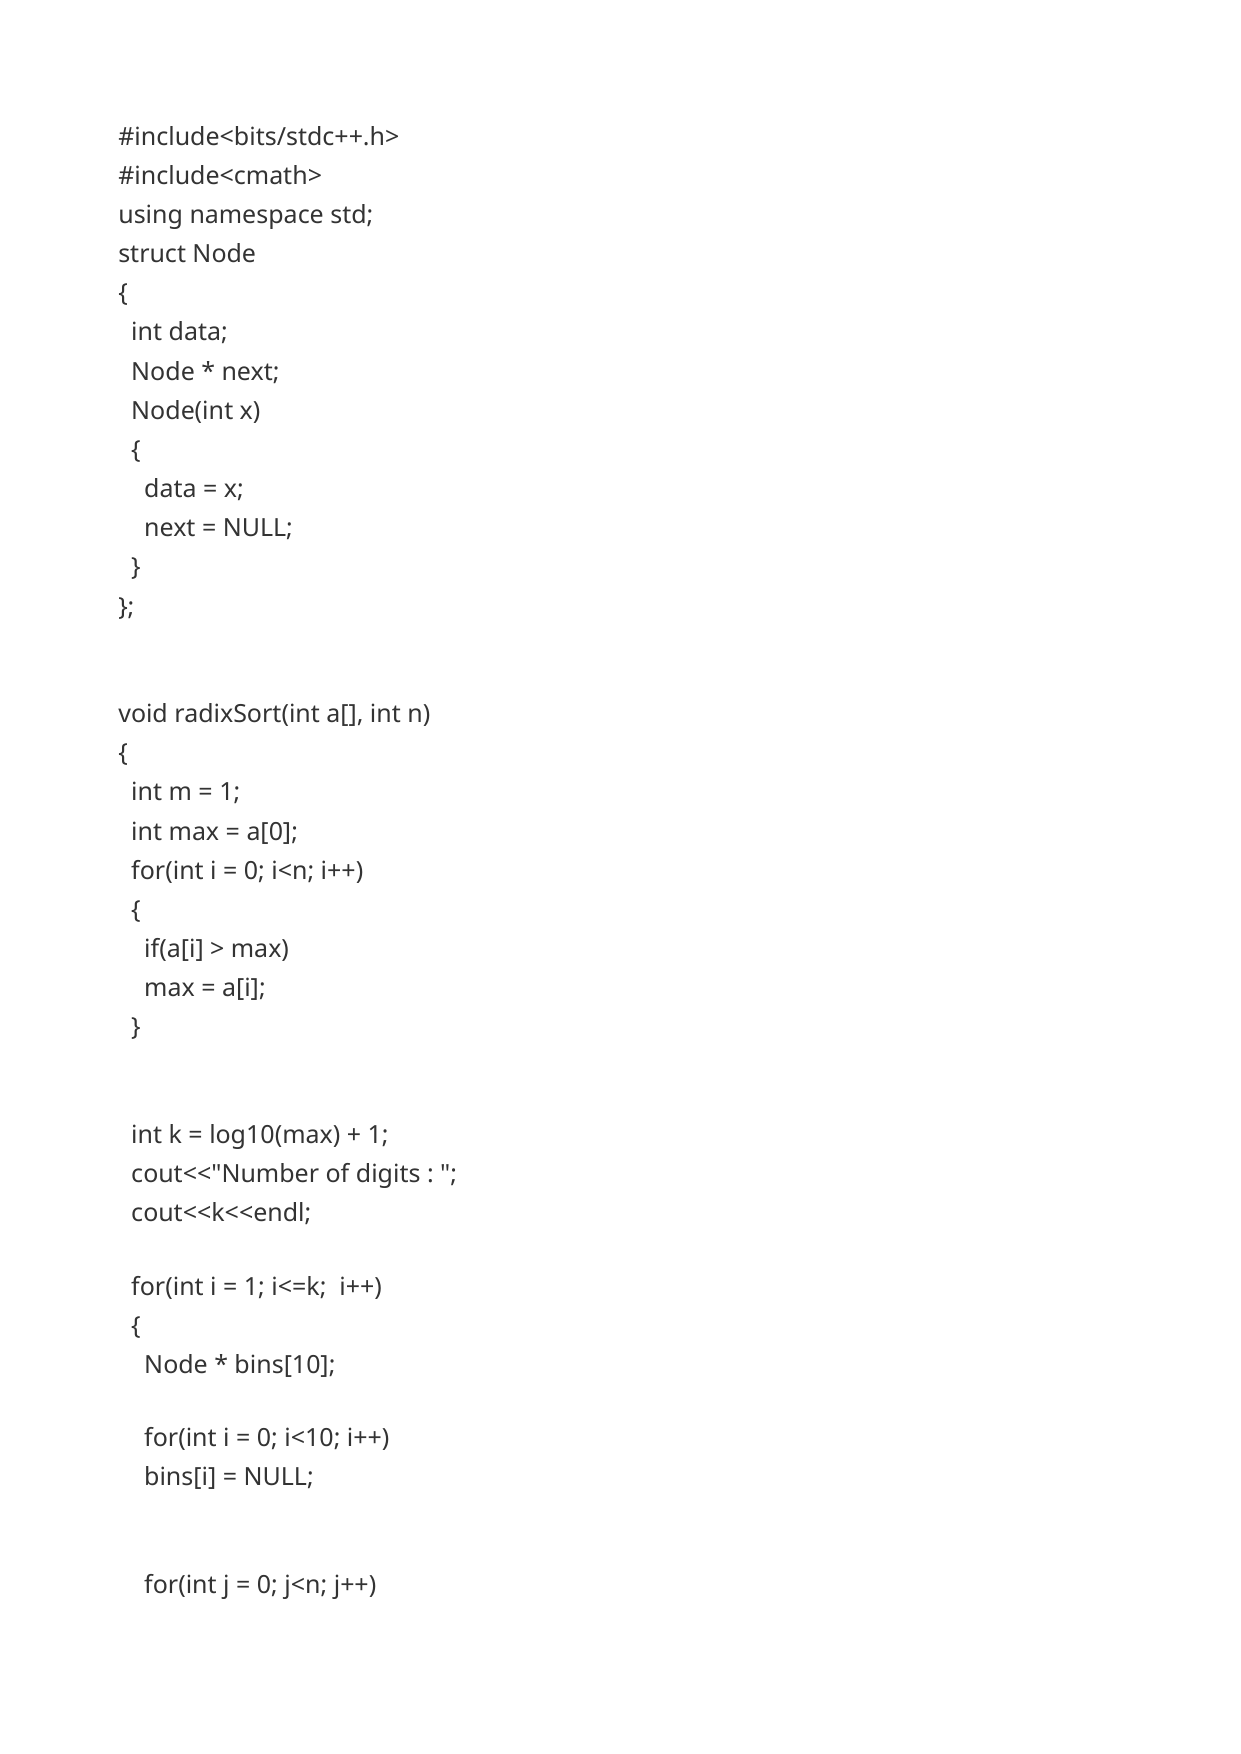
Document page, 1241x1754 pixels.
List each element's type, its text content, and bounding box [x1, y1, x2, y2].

text cout<<k<<endl; [118, 1195, 1122, 1229]
text for(int i = 0; i<n; i++) [118, 852, 1122, 886]
text Node(int x) [118, 392, 1122, 426]
text for(int i = 1; i<=k; i++) [118, 1268, 1122, 1302]
text int k = log10(max) + 1; [118, 1116, 1122, 1151]
text int max = a[0]; [118, 813, 1122, 847]
text #include<cmath> [118, 157, 1122, 191]
text for(int j = 0; j<n; j++) [118, 1566, 1122, 1601]
text { [118, 431, 1122, 466]
text struct Node [118, 236, 1122, 270]
text }; [118, 588, 1122, 622]
text } [118, 549, 1122, 583]
text Node * next; [118, 353, 1122, 387]
text { [118, 275, 1122, 309]
text #include<bits/stdc++.h> [118, 118, 1122, 152]
text using namespace std; [118, 196, 1122, 231]
text int m = 1; [118, 774, 1122, 808]
text for(int i = 0; i<10; i++) [118, 1420, 1122, 1454]
text int data; [118, 314, 1122, 348]
text { [118, 1307, 1122, 1341]
text } [118, 1009, 1122, 1043]
text if(a[i] > max) [118, 931, 1122, 965]
text bins[i] = NULL; [118, 1459, 1122, 1493]
text max = a[i]; [118, 970, 1122, 1004]
text Node * bins[10]; [118, 1346, 1122, 1381]
text { [118, 735, 1122, 769]
text data = x; [118, 471, 1122, 505]
text cout<<"Number of digits : "; [118, 1156, 1122, 1190]
text { [118, 891, 1122, 926]
text next = NULL; [118, 510, 1122, 544]
text void radixSort(int a[], int n) [118, 696, 1122, 730]
